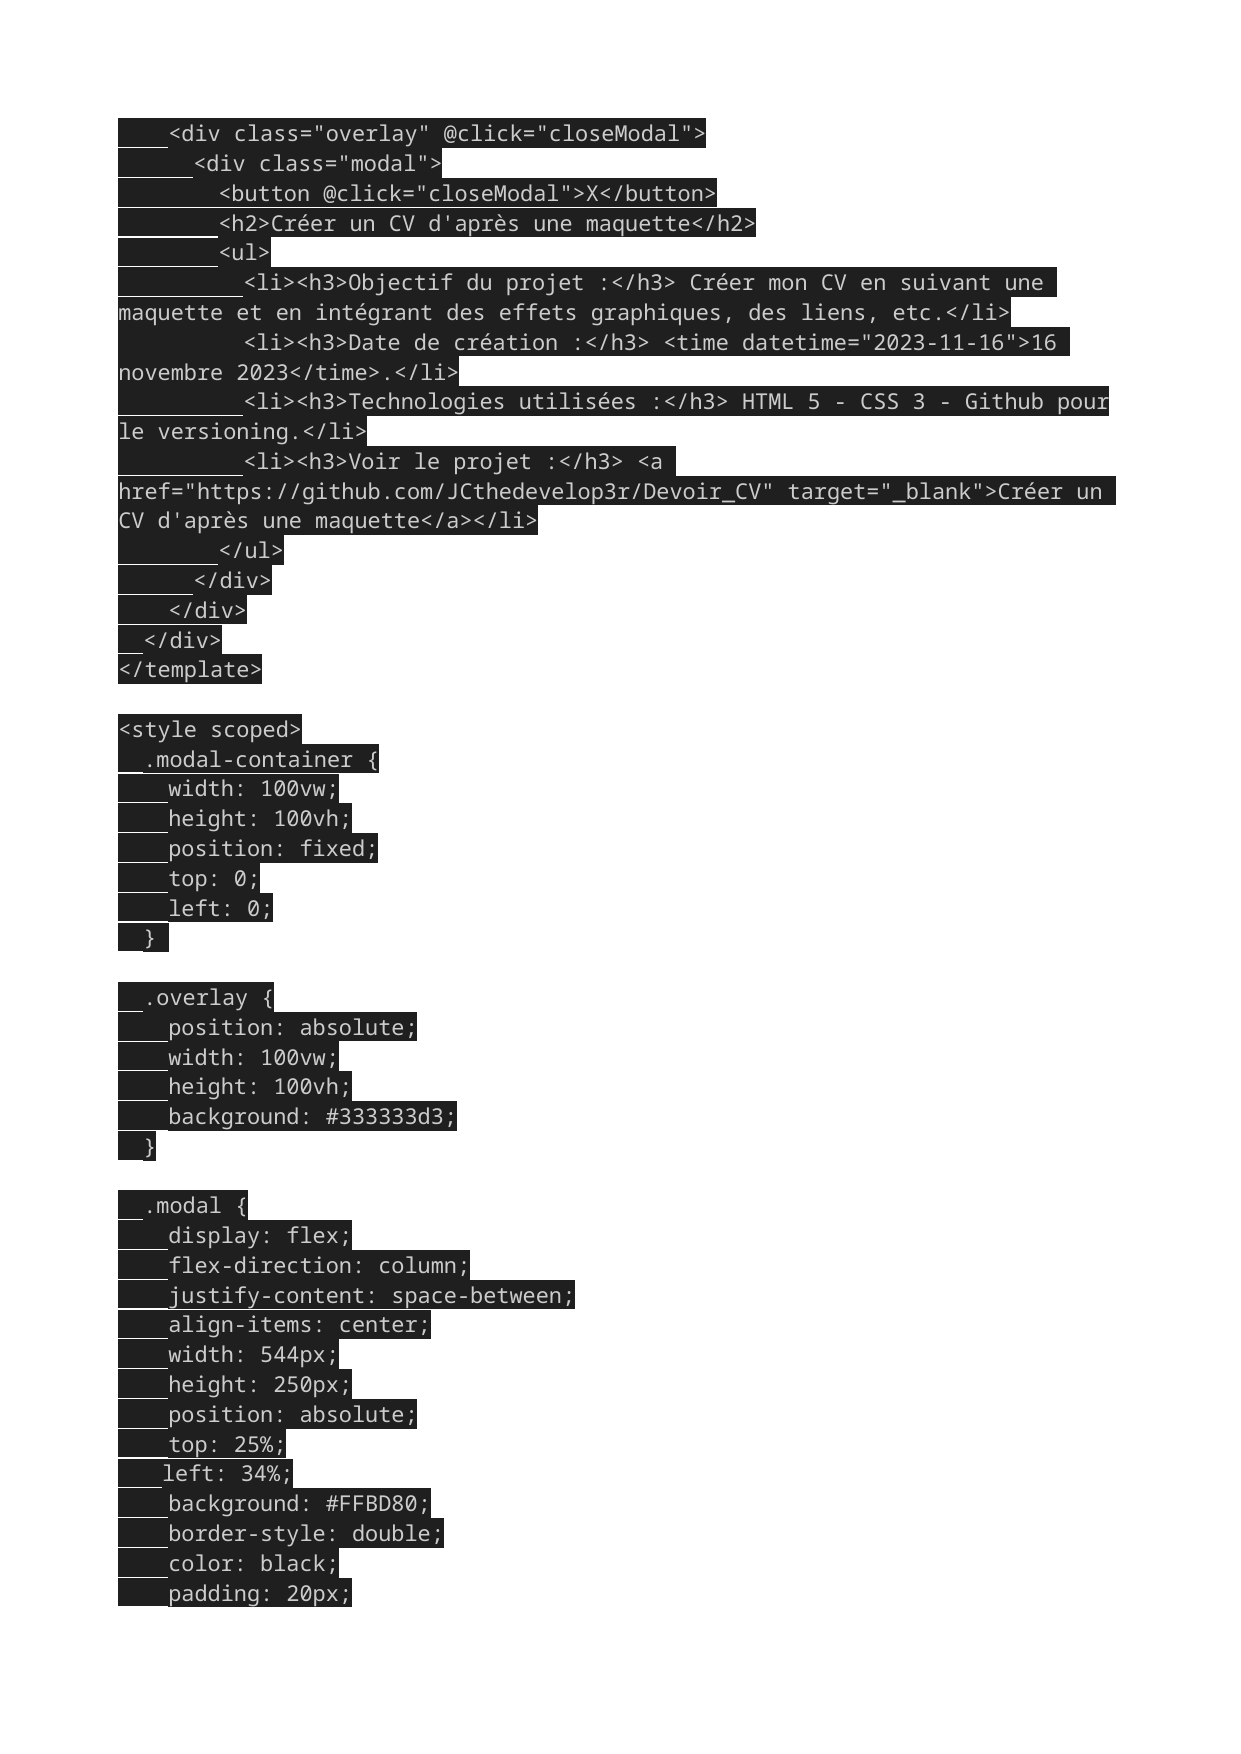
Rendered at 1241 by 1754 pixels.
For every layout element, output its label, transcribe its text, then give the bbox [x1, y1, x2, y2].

text } [118, 922, 1122, 952]
text <ul> [118, 237, 1122, 267]
text position: absolute; [118, 1399, 1122, 1429]
text <h2>Créer un CV d'après une maquette</h2> [118, 207, 1122, 237]
text align-items: center; [118, 1309, 1122, 1339]
text top: 0; [118, 863, 1122, 893]
text .overlay { [118, 982, 1122, 1012]
text <li><h3>Date de création :</h3> <time datetime="2023-11-16">16 novembre 2023</time>.</li> [118, 327, 1122, 386]
text border-style: double; [118, 1518, 1122, 1548]
text left: 0; [118, 893, 1122, 922]
text background: #333333d3; [118, 1101, 1122, 1131]
text <li><h3>Voir le projet :</h3> <a href="https://github.com/JCthedevelop3r/Devoir_CV" target="_blank">Créer un CV d'après une maquette</a></li> [118, 446, 1122, 535]
text .modal { [118, 1190, 1122, 1220]
text position: fixed; [118, 833, 1122, 863]
text <style scoped> [118, 714, 1122, 744]
text width: 544px; [118, 1339, 1122, 1369]
text <li><h3>Technologies utilisées :</h3> HTML 5 - CSS 3 - Github pour le versioning.</li> [118, 386, 1122, 446]
text color: black; [118, 1548, 1122, 1578]
text height: 100vh; [118, 1071, 1122, 1101]
text top: 25%; [118, 1429, 1122, 1458]
text </div> [118, 565, 1122, 595]
text left: 34%; [118, 1458, 1122, 1488]
text .modal-container { [118, 744, 1122, 773]
text flex-direction: column; [118, 1250, 1122, 1280]
text <button @click="closeModal">X</button> [118, 178, 1122, 207]
text } [118, 1131, 1122, 1161]
text height: 100vh; [118, 803, 1122, 833]
text </ul> [118, 535, 1122, 565]
text <div class="modal"> [118, 148, 1122, 178]
text height: 250px; [118, 1369, 1122, 1399]
text padding: 20px; [118, 1578, 1122, 1607]
text display: flex; [118, 1220, 1122, 1250]
text </div> [118, 624, 1122, 654]
text <li><h3>Objectif du projet :</h3> Créer mon CV en suivant une maquette et en intégrant des effets graphiques, des liens, etc.</li> [118, 267, 1122, 327]
text width: 100vw; [118, 1041, 1122, 1071]
text position: absolute; [118, 1012, 1122, 1041]
text <div class="overlay" @click="closeModal"> [118, 118, 1122, 148]
text justify-content: space-between; [118, 1280, 1122, 1309]
text </template> [118, 654, 1122, 684]
text background: #FFBD80; [118, 1488, 1122, 1518]
text width: 100vw; [118, 773, 1122, 803]
text </div> [118, 595, 1122, 624]
